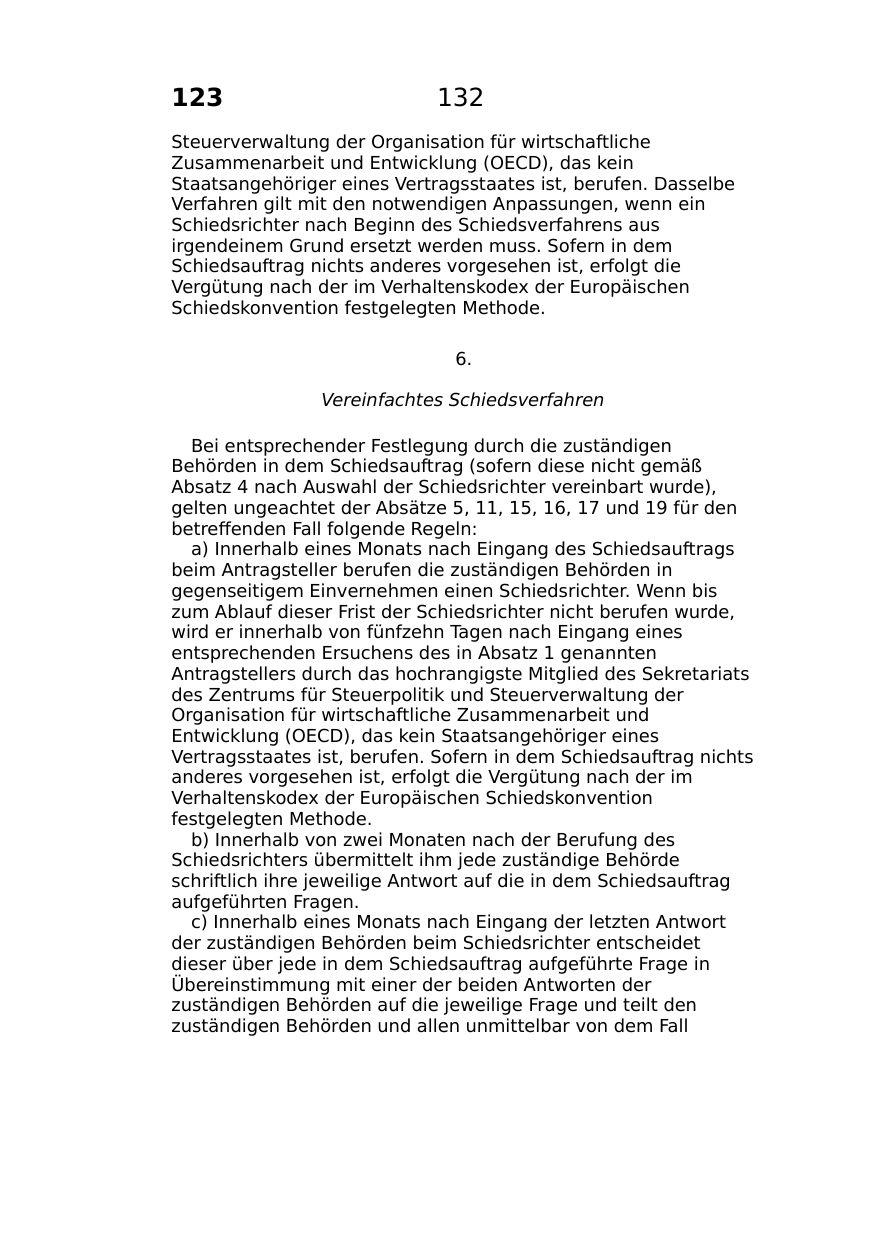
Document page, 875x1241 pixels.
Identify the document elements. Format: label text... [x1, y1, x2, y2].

text a) Innerhalb eines Monats nach Eingang des Schiedsauftrags beim Antragsteller berufen die zuständigen Behörden in gegenseitigem Einvernehmen einen Schiedsrichter. Wenn bis zum Ablauf dieser Frist der Schiedsrichter nicht berufen wurde, wird er innerhalb von fünfzehn Tagen nach Eingang eines entsprechenden Ersuchens des in Absatz 1 genannten Antragstellers durch das hochrangigste Mitglied des Sekretariats des Zentrums für Steuerpolitik und Steuerverwaltung der Organisation für wirtschaftliche Zusammenarbeit und Entwicklung (OECD), das kein Staatsangehöriger eines Vertragsstaates ist, berufen. Sofern in dem Schiedsauftrag nichts anderes vorgesehen ist, erfolgt die Vergütung nach der im Verhaltenskodex der Europäischen Schiedskonvention festgelegten Methode. [171, 539, 756, 829]
text Bei entsprechender Festlegung durch die zuständigen Behörden in dem Schiedsauftrag (sofern diese nicht gemäß Absatz 4 nach Auswahl der Schiedsrichter vereinbart wurde), gelten ungeachtet der Absätze 5, 11, 15, 16, 17 und 19 für den betreffenden Fall folgende Regeln: [171, 436, 756, 539]
text c) Innerhalb eines Monats nach Eingang der letzten Antwort der zuständigen Behörden beim Schiedsrichter entscheidet dieser über jede in dem Schiedsauftrag aufgeführte Frage in Übereinstimmung mit einer der beiden Antworten der zuständigen Behörden auf die jeweilige Frage und teilt den zuständigen Behörden und allen unmittelbar von dem Fall [171, 912, 756, 1037]
text b) Innerhalb von zwei Monaten nach der Berufung des Schiedsrichters übermittelt ihm jede zuständige Behörde schriftlich ihre jeweilige Antwort auf die in dem Schiedsauftrag aufgeführten Fragen. [171, 829, 756, 912]
subtitle 6. Vereinfachtes Schiedsverfahren [171, 348, 756, 411]
text Steuerverwaltung der Organisation für wirtschaftliche Zusammenarbeit und Entwicklung (OECD), das kein Staatsangehöriger eines Vertragsstaates ist, berufen. Dasselbe Verfahren gilt mit den notwendigen Anpassungen, wenn ein Schiedsrichter nach Beginn des Schiedsverfahrens aus irgendeinem Grund ersetzt werden muss. Sofern in dem Schiedsauftrag nichts anderes vorgesehen ist, erfolgt die Vergütung nach der im Verhaltenskodex der Europäischen Schiedskonvention festgelegten Methode. [171, 132, 756, 318]
